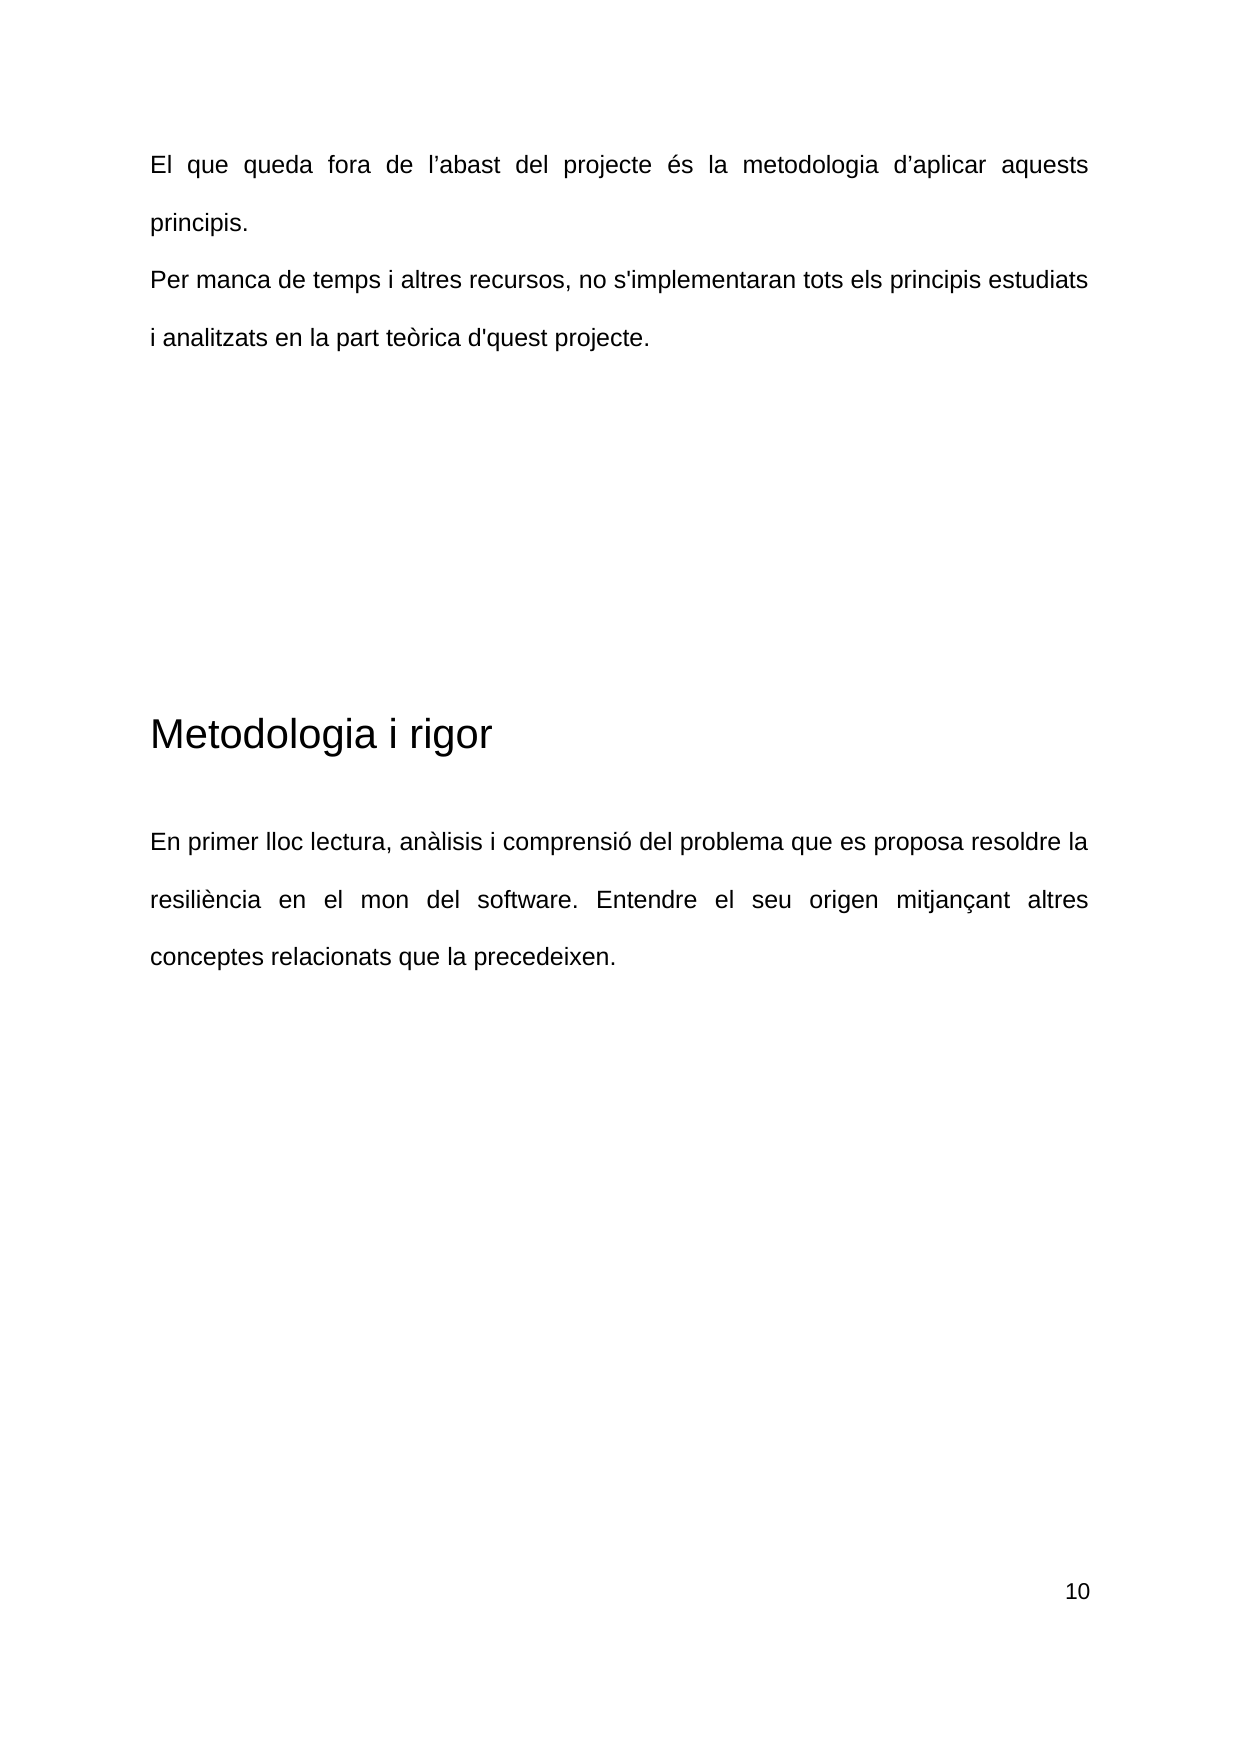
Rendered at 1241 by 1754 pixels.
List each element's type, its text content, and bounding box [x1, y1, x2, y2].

subtitle Metodologia i rigor [150, 709, 1090, 757]
text Per manca de temps i altres recursos, no s'implementaran tots els principis estudiats i analitzats en la part teòrica d'quest projecte. [150, 265, 1090, 351]
text En primer lloc lectura, anàlisis i comprensió del problema que es proposa resoldre la resiliència en el mon del software. Entendre el seu origen mitjançant altres conceptes relacionats que la precedeixen. [150, 827, 1090, 971]
text El que queda fora de l’abast del projecte és la metodologia d’aplicar aquests principis. [150, 150, 1090, 236]
